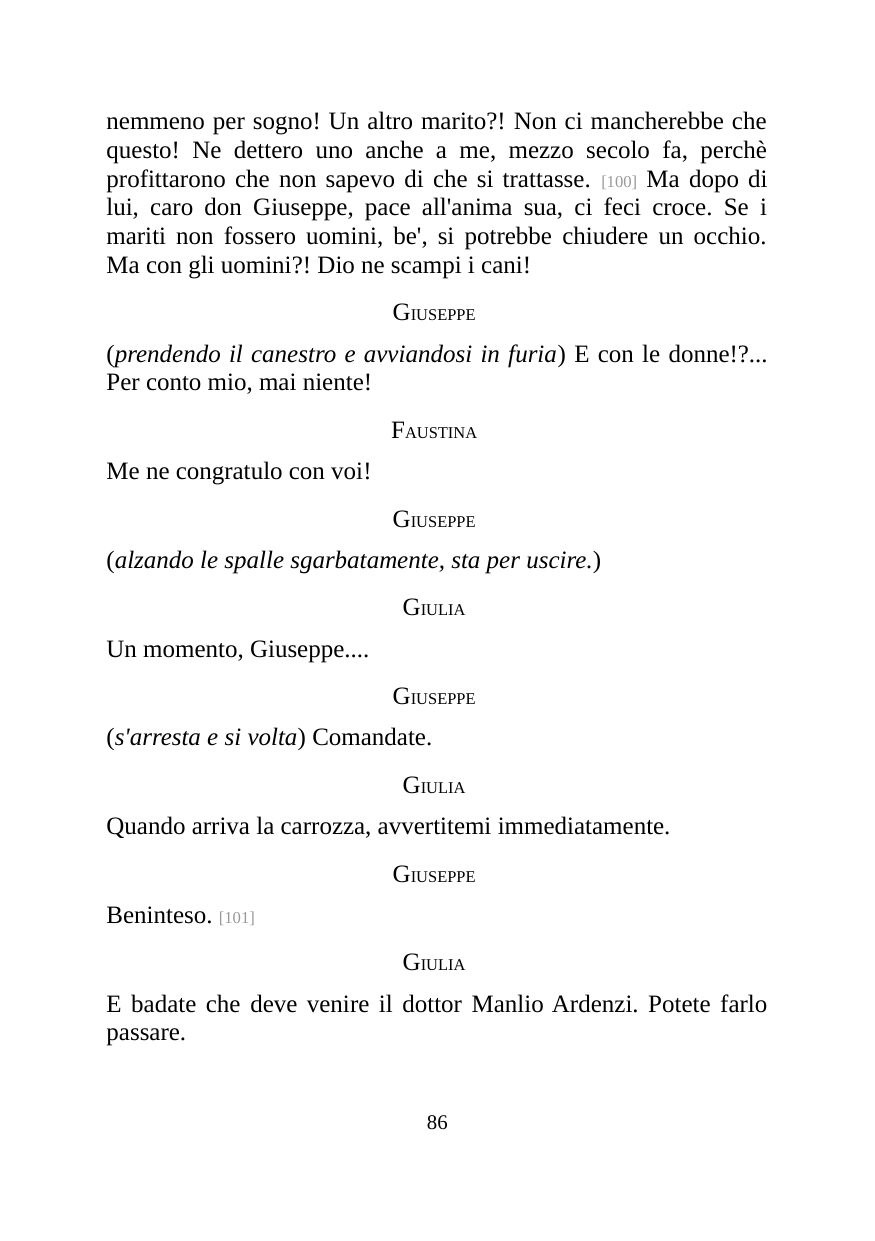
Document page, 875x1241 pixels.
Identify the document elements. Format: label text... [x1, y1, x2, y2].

text Giuseppe [106, 681, 768, 710]
text (prendendo il canestro e avviandosi in furia) E con le donne!?... Per conto mio, mai niente! [106, 339, 768, 396]
text (s'arresta e si volta) Comandate. [106, 722, 768, 751]
text Giulia [106, 947, 768, 976]
text Giuseppe [106, 859, 768, 887]
text Giuseppe [106, 504, 768, 532]
text Giuseppe [106, 297, 768, 326]
text nemmeno per sogno! Un altro marito?! Non ci mancherebbe che questo! Ne dettero uno anche a me, mezzo secolo fa, perchè profittarono che non sapevo di che si trattasse. [100] Ma dopo di lui, caro don Giuseppe, pace all'anima sua, ci feci croce. Se i mariti non fossero uomini, be', si potrebbe chiudere un occhio. Ma con gli uomini?! Dio ne scampi i cani! [106, 106, 768, 279]
text Quando arriva la carrozza, avvertitemi immediatamente. [106, 811, 768, 840]
text Beninteso. [101] [106, 900, 768, 929]
text Me ne congratulo con voi! [106, 456, 768, 485]
text Giulia [106, 592, 768, 621]
text Faustina [106, 415, 768, 444]
text Un momento, Giuseppe.... [106, 634, 768, 662]
text (alzando le spalle sgarbatamente, sta per uscire.) [106, 545, 768, 574]
text E badate che deve venire il dottor Manlio Ardenzi. Potete farlo passare. [106, 989, 768, 1046]
text Giulia [106, 770, 768, 799]
